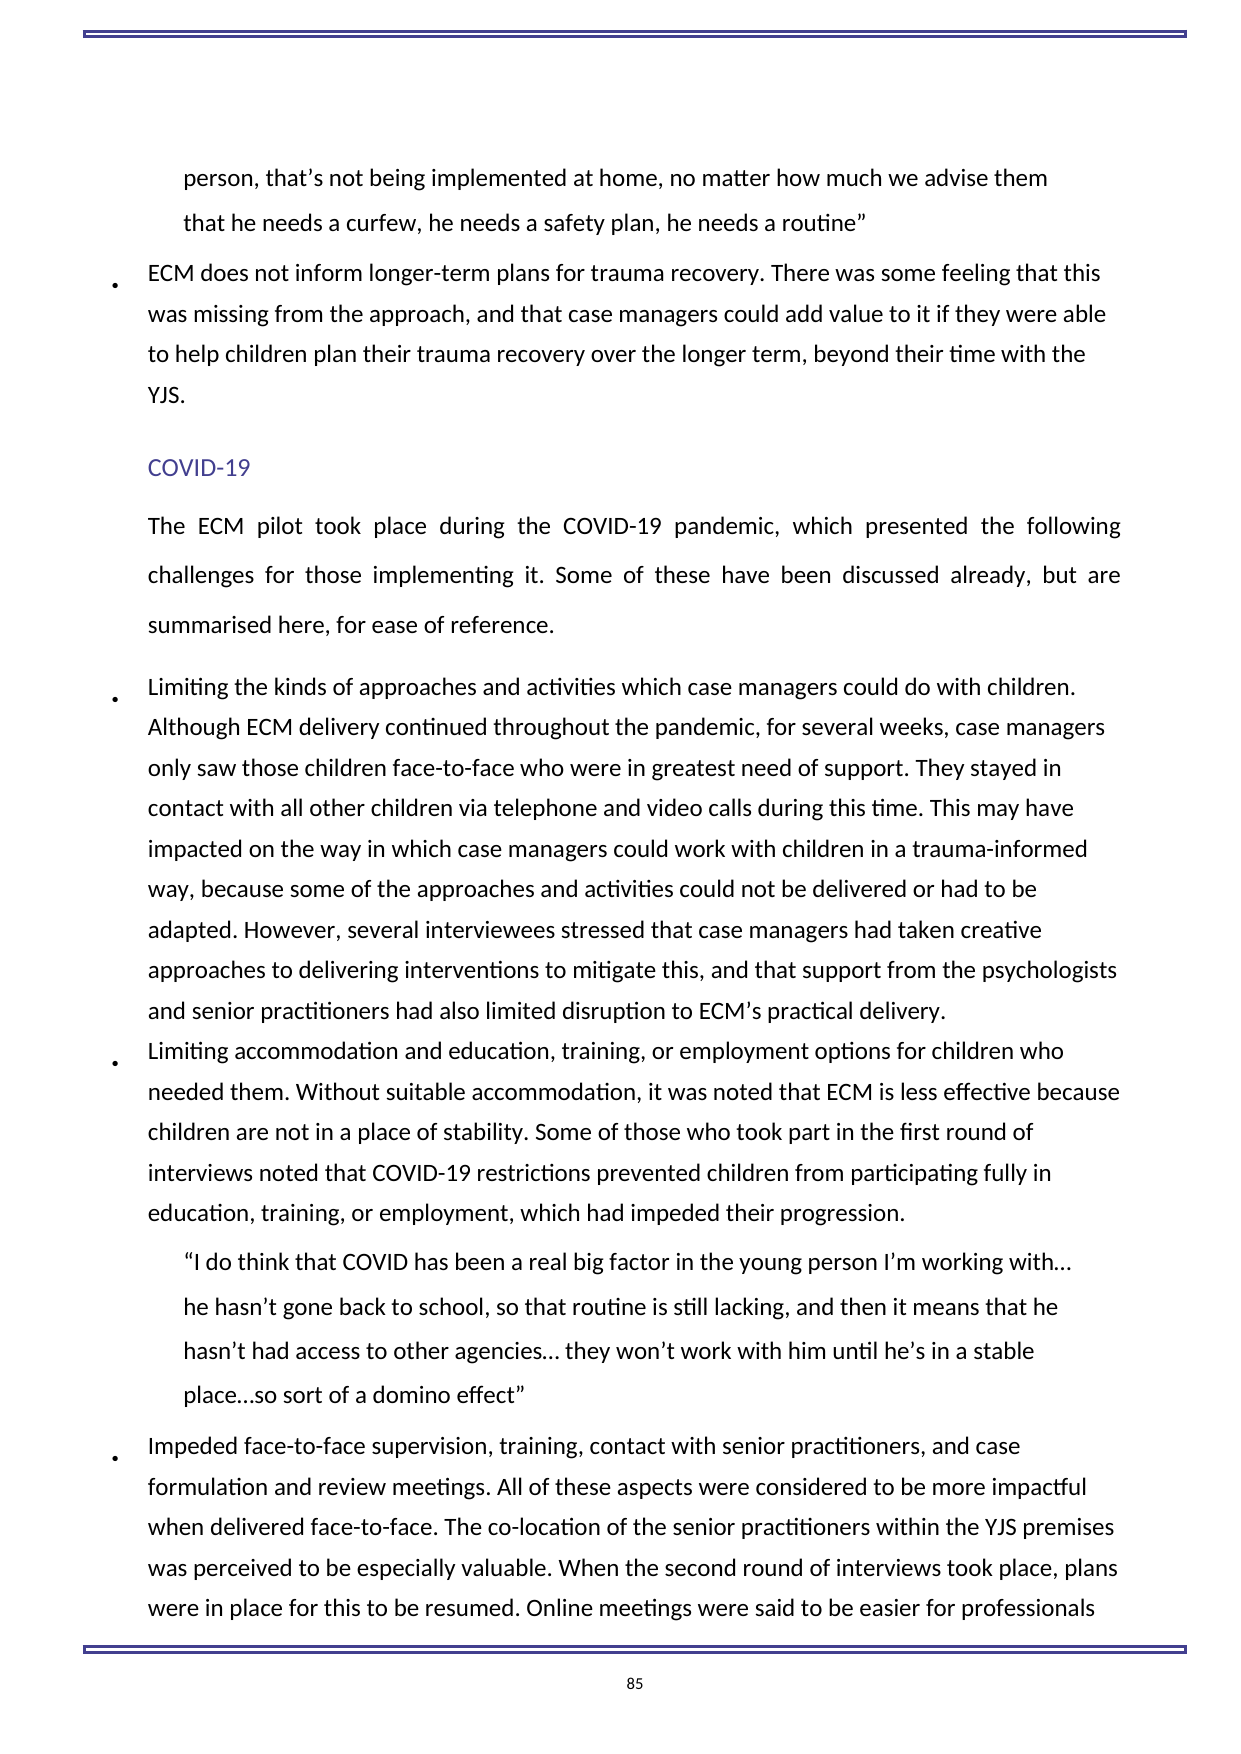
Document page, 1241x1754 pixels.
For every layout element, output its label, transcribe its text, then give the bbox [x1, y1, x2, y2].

text The ECM pilot took place during the COVID-19 pandemic, which presented the following challenges for those implementing it. Some of these have been discussed already, but are summarised here, for ease of reference. [148, 510, 1122, 652]
list ECM does not inform longer-term plans for trauma recovery. There was some feeling that this was missing from the approach, and that case managers could add value to it if they were able to help children plan their trauma recovery over the longer term, beyond their time with the YJS. [112, 258, 1122, 420]
list Limiting accommodation and education, training, or employment options for children who needed them. Without suitable accommodation, it was noted that ECM is less effective because children are not in a place of stability. Some of those who took part in the first round of interviews noted that COVID-19 restrictions prevented children from participating fully in education, training, or employment, which had impeded their progression. [112, 1035, 1122, 1238]
text person, that’s not being implemented at home, no matter how much we advise them that he needs a curfew, he needs a safety plan, he needs a routine” [183, 162, 1087, 247]
text “I do think that COVID has been a real big factor in the young person I’m working with…he hasn’t gone back to school, so that routine is still lacking, and then it means that he hasn’t had access to other agencies… they won’t work with him until he’s in a stable place…so sort of a domino effect” [183, 1246, 1087, 1420]
subtitle COVID-19 [148, 451, 1122, 493]
list Impeded face-to-face supervision, training, contact with senior practitioners, and case formulation and review meetings. All of these aspects were considered to be more impactful when delivered face-to-face. The co-location of the senior practitioners within the YJS premises was perceived to be especially valuable. When the second round of interviews took place, plans were in place for this to be resumed. Online meetings were said to be easier for professionals [112, 1430, 1122, 1633]
list Limiting the kinds of approaches and activities which case managers could do with children. Although ECM delivery continued throughout the pandemic, for several weeks, case managers only saw those children face-to-face who were in greatest need of support. They stayed in contact with all other children via telephone and video calls during this time. This may have impacted on the way in which case managers could work with children in a trauma-informed way, because some of the approaches and activities could not be delivered or had to be adapted. However, several interviewees stressed that case managers had taken creative approaches to delivering interventions to mitigate this, and that support from the psychologists and senior practitioners had also limited disruption to ECM’s practical delivery. [112, 671, 1122, 1035]
